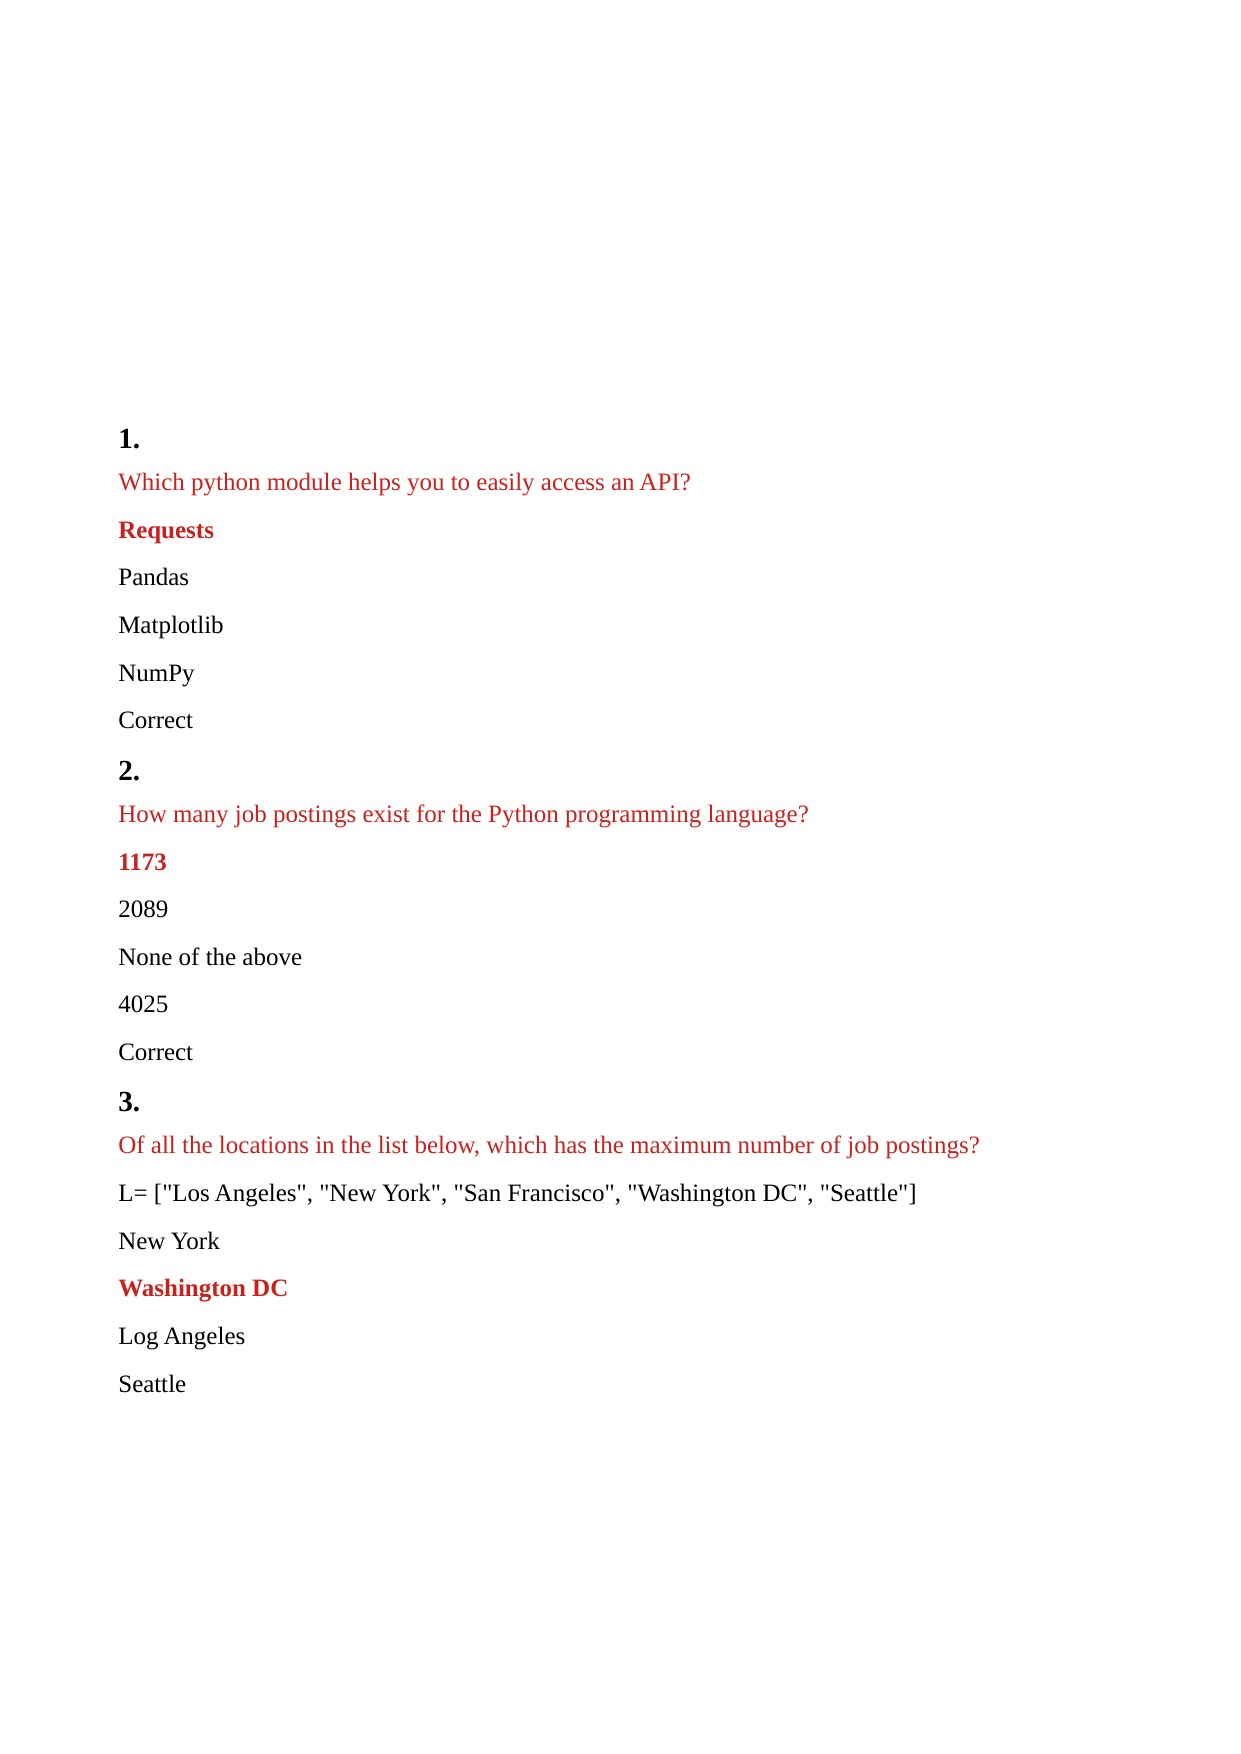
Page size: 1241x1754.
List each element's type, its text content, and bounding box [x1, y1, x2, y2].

text None of the above [118, 942, 1122, 971]
text 2089 [118, 894, 1122, 923]
text Correct [118, 705, 1122, 734]
text Of all the locations in the list below, which has the maximum number of job postings? [118, 1131, 1122, 1159]
subtitle 1. [118, 421, 1122, 455]
text Washington DC [118, 1273, 1122, 1302]
subtitle 3. [118, 1084, 1122, 1118]
subtitle 2. [118, 753, 1122, 786]
text Requests [118, 515, 1122, 544]
text L= ["Los Angeles", "New York", "San Francisco", "Washington DC", "Seattle"] [118, 1178, 1122, 1207]
text Correct [118, 1037, 1122, 1066]
text Matplotlib [118, 610, 1122, 639]
text New York [118, 1226, 1122, 1254]
text Log Angeles [118, 1321, 1122, 1350]
text NumPy [118, 658, 1122, 686]
text 4025 [118, 989, 1122, 1018]
text Seattle [118, 1369, 1122, 1397]
text 1173 [118, 847, 1122, 875]
text How many job postings exist for the Python programming language? [118, 799, 1122, 828]
text Pandas [118, 562, 1122, 591]
text Which python module helps you to easily access an API? [118, 467, 1122, 496]
